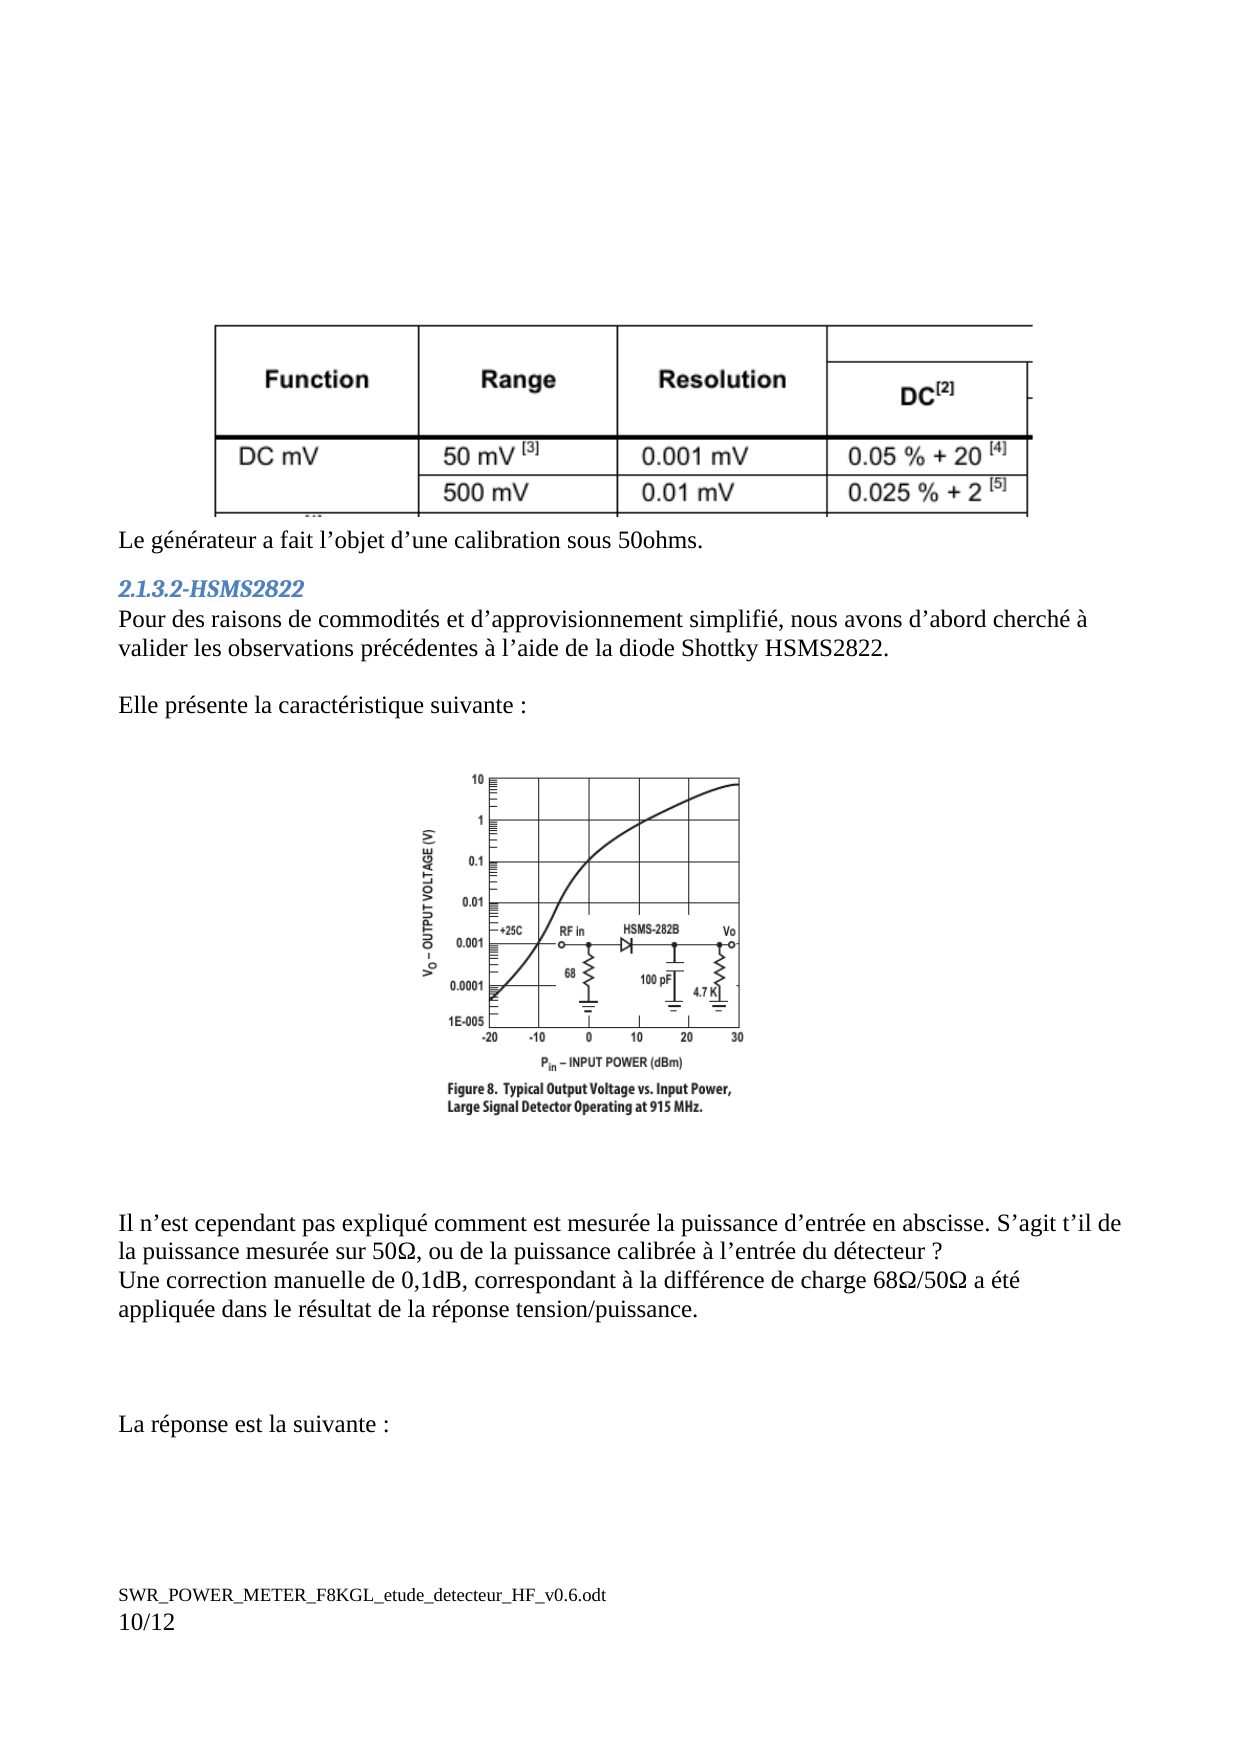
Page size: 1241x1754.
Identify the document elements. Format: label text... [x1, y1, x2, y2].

text Elle présente la caractéristique suivante : [118, 690, 1122, 719]
picture [407, 743, 769, 1135]
text Une correction manuelle de 0,1dB, correspondant à la différence de charge 68Ω/50Ω a été appliquée dans le résultat de la réponse tension/puissance. [118, 1265, 1122, 1323]
text Il n’est cependant pas expliqué comment est mesurée la puissance d’entrée en abscisse. S’agit t’il de la puissance mesurée sur 50Ω, ou de la puissance calibrée à l’entrée du détecteur ? [118, 1208, 1122, 1265]
text Le générateur a fait l’objet d’une calibration sous 50ohms. [118, 526, 1122, 554]
picture [207, 319, 1033, 517]
subtitle 2.1.3.2-HSMS2822 [118, 575, 1122, 604]
text La réponse est la suivante : [118, 1409, 1122, 1438]
text Pour des raisons de commodités et d’approvisionnement simplifié, nous avons d’abord cherché à valider les observations précédentes à l’aide de la diode Shottky HSMS2822. [118, 604, 1122, 661]
